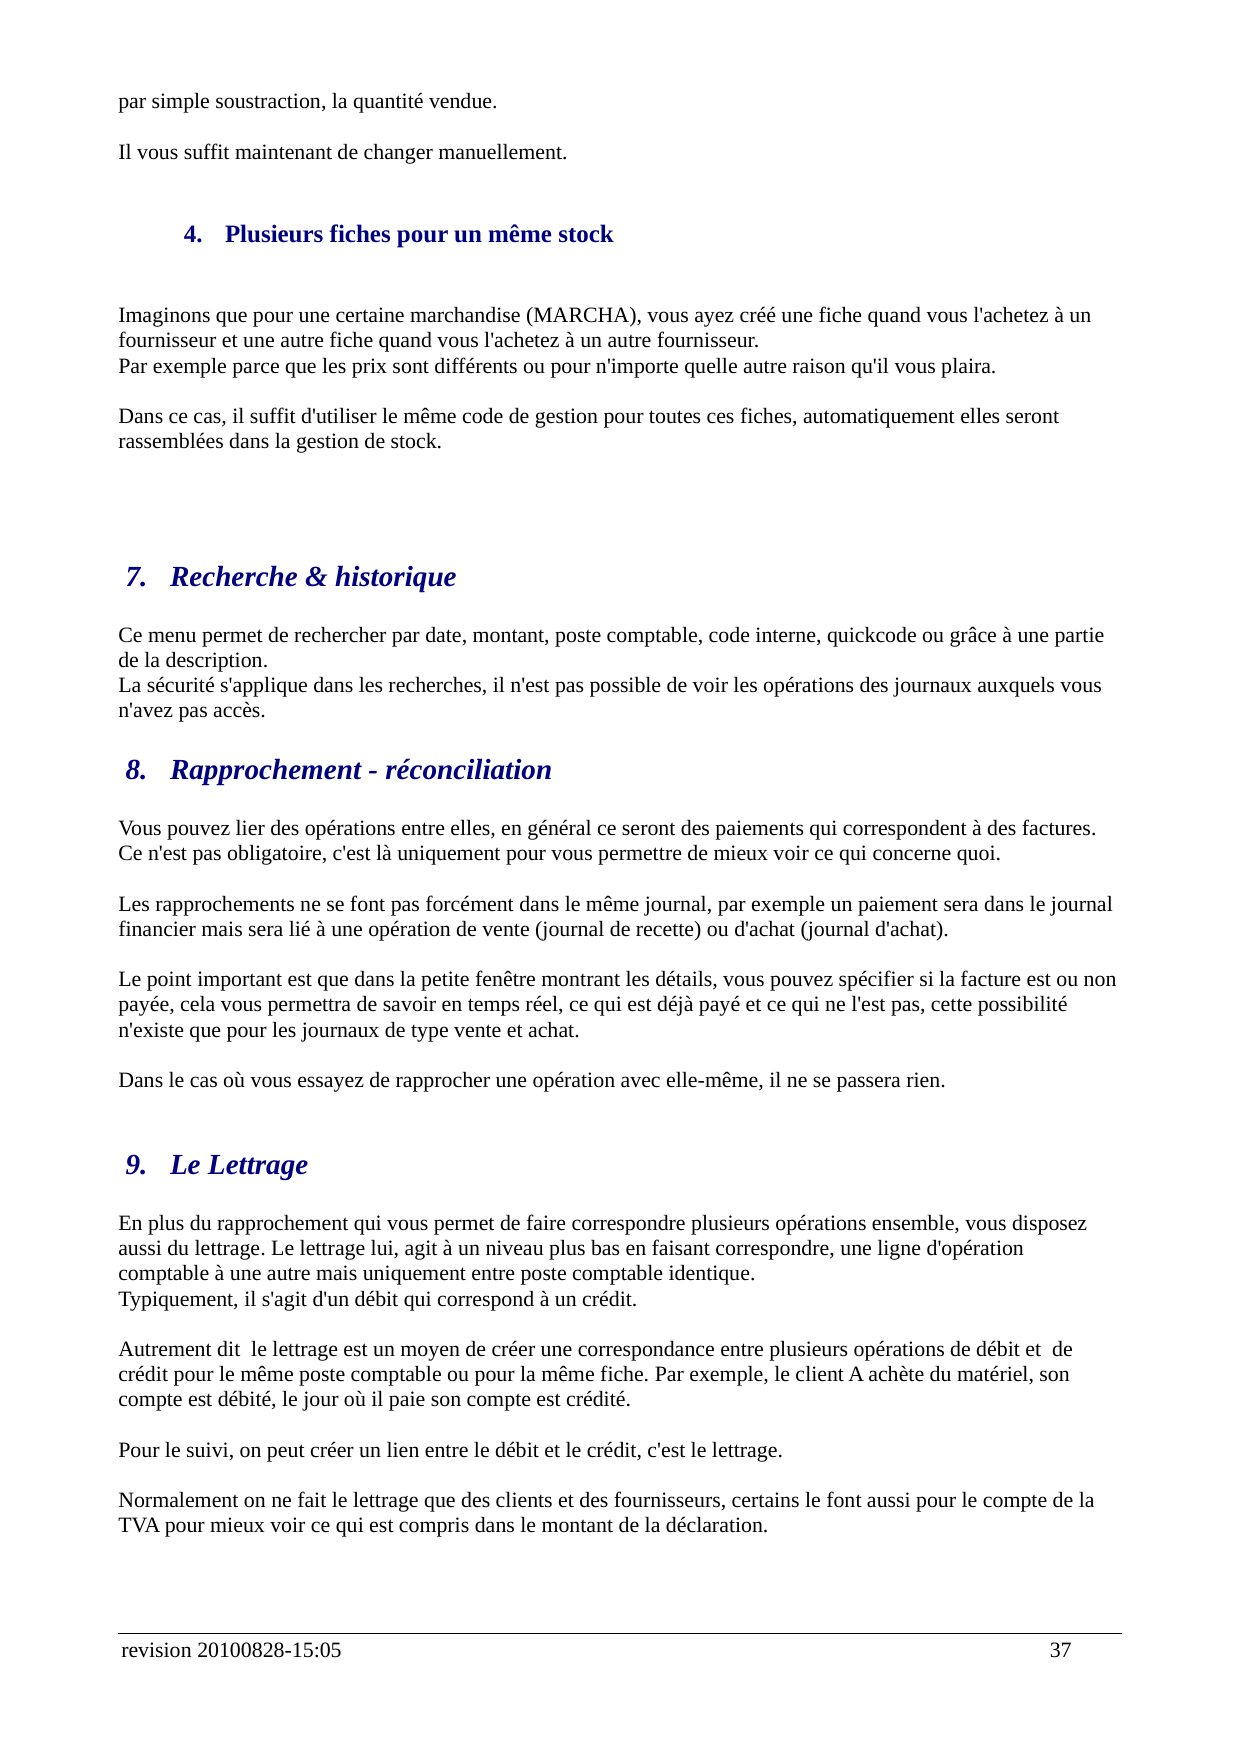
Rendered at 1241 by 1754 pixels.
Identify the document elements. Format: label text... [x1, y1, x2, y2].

text Dans le cas où vous essayez de rapprocher une opération avec elle-même, il ne se passera rien. [118, 1067, 1122, 1092]
text Ce menu permet de rechercher par date, montant, poste comptable, code interne, quickcode ou grâce à une partie de la description. [118, 622, 1122, 672]
text par simple soustraction, la quantité vendue. [118, 88, 1122, 114]
text Pour le suivi, on peut créer un lien entre le débit et le crédit, c'est le lettrage. [118, 1437, 1122, 1462]
subtitle Rapprochement - réconciliation [118, 752, 1122, 786]
subtitle Recherche & historique [118, 559, 1122, 592]
text La sécurité s'applique dans les recherches, il n'est pas possible de voir les opérations des journaux auxquels vous n'avez pas accès. [118, 672, 1122, 722]
text Vous pouvez lier des opérations entre elles, en général ce seront des paiements qui correspondent à des factures. Ce n'est pas obligatoire, c'est là uniquement pour vous permettre de mieux voir ce qui concerne quoi. [118, 815, 1122, 865]
text Le point important est que dans la petite fenêtre montrant les détails, vous pouvez spécifier si la facture est ou non payée, cela vous permettra de savoir en temps réel, ce qui est déjà payé et ce qui ne l'est pas, cette possibilité n'existe que pour les journaux de type vente et achat. [118, 966, 1122, 1042]
text Autrement dit le lettrage est un moyen de créer une correspondance entre plusieurs opérations de débit et de crédit pour le même poste comptable ou pour la même fiche. Par exemple, le client A achète du matériel, son compte est débité, le jour où il paie son compte est crédité. [118, 1336, 1122, 1412]
subtitle Plusieurs fiches pour un même stock [177, 219, 1122, 248]
subtitle Le Lettrage [118, 1147, 1122, 1181]
text Par exemple parce que les prix sont différents ou pour n'importe quelle autre raison qu'il vous plaira. [118, 353, 1122, 378]
text Dans ce cas, il suffit d'utiliser le même code de gestion pour toutes ces fiches, automatiquement elles seront rassemblées dans la gestion de stock. [118, 403, 1122, 453]
text Il vous suffit maintenant de changer manuellement. [118, 139, 1122, 164]
text Typiquement, il s'agit d'un débit qui correspond à un crédit. [118, 1286, 1122, 1311]
text Normalement on ne fait le lettrage que des clients et des fournisseurs, certains le font aussi pour le compte de la TVA pour mieux voir ce qui est compris dans le montant de la déclaration. [118, 1487, 1122, 1538]
text comptable à une autre mais uniquement entre poste comptable identique. [118, 1260, 1122, 1286]
text Imaginons que pour une certaine marchandise (MARCHA), vous ayez créé une fiche quand vous l'achetez à un fournisseur et une autre fiche quand vous l'achetez à un autre fournisseur. [118, 302, 1122, 353]
text Les rapprochements ne se font pas forcément dans le même journal, par exemple un paiement sera dans le journal financier mais sera lié à une opération de vente (journal de recette) ou d'achat (journal d'achat). [118, 891, 1122, 941]
text En plus du rapprochement qui vous permet de faire correspondre plusieurs opérations ensemble, vous disposez aussi du lettrage. Le lettrage lui, agit à un niveau plus bas en faisant correspondre, une ligne d'opération [118, 1210, 1122, 1260]
